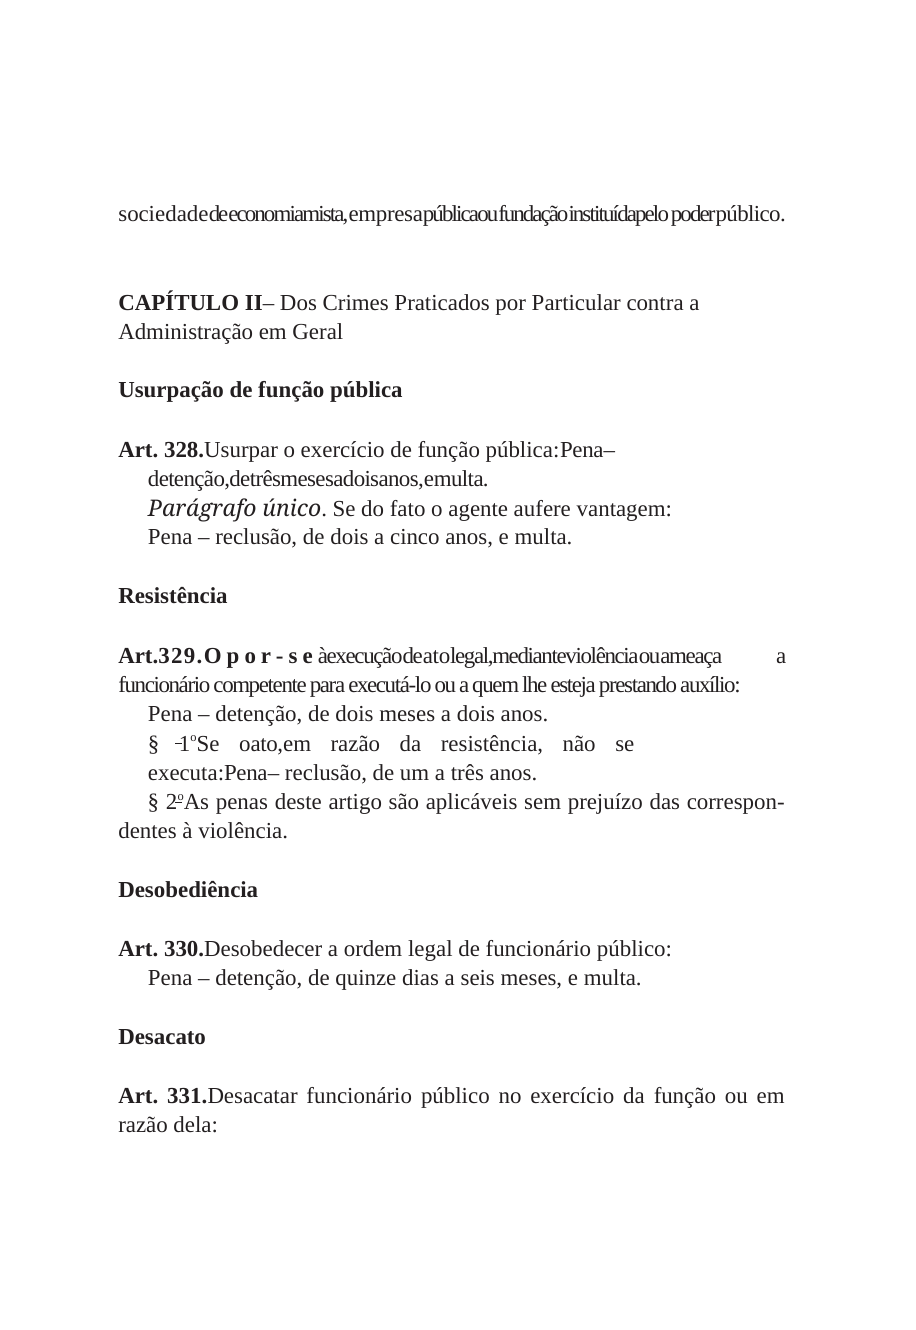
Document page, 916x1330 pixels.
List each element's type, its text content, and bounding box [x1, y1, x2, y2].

subtitle Desacato [118, 1023, 809, 1049]
subtitle Usurpação de função pública [118, 377, 809, 403]
text Art. 331.Desacatar funcionário público no exercício da função ou em razão dela: [118, 1082, 786, 1137]
subtitle Desobediência [118, 876, 809, 902]
text § 2oAs penas deste artigo são aplicáveis sem prejuízo das correspon- dentes à violência. [118, 788, 786, 843]
text Pena – reclusão, de dois a cinco anos, e multa. [148, 523, 809, 550]
text § 1oSe oato,em razão da resistência, não se executa:Pena– reclusão, de um a três anos. [148, 729, 635, 785]
text Parágrafo único. Se do fato o agente aufere vantagem: [148, 494, 809, 522]
text Art.329.Opor-seàexecuçãodeatolegal,medianteviolênciaouameaça a funcionário competente para executá-lo ou a quem lhe esteja prestando auxílio: [118, 642, 786, 697]
text CAPÍTULO II– Dos Crimes Praticados por Particular contra a Administração em Geral [118, 289, 809, 344]
text Art. 330.Desobedecer a ordem legal de funcionário público: Pena – detenção, de quinze dias a seis meses, e multa. [118, 935, 719, 991]
text sociedadedeeconomiamista,empresapúblicaoufundaçãoinstituídapelo poderpúblico. [118, 200, 809, 227]
text Pena – detenção, de dois meses a dois anos. [148, 700, 809, 726]
text Art. 328.Usurpar o exercício de função pública:Pena–detenção,detrêsmesesadoisanos,emulta. [118, 436, 618, 491]
subtitle Resistência [118, 583, 809, 609]
